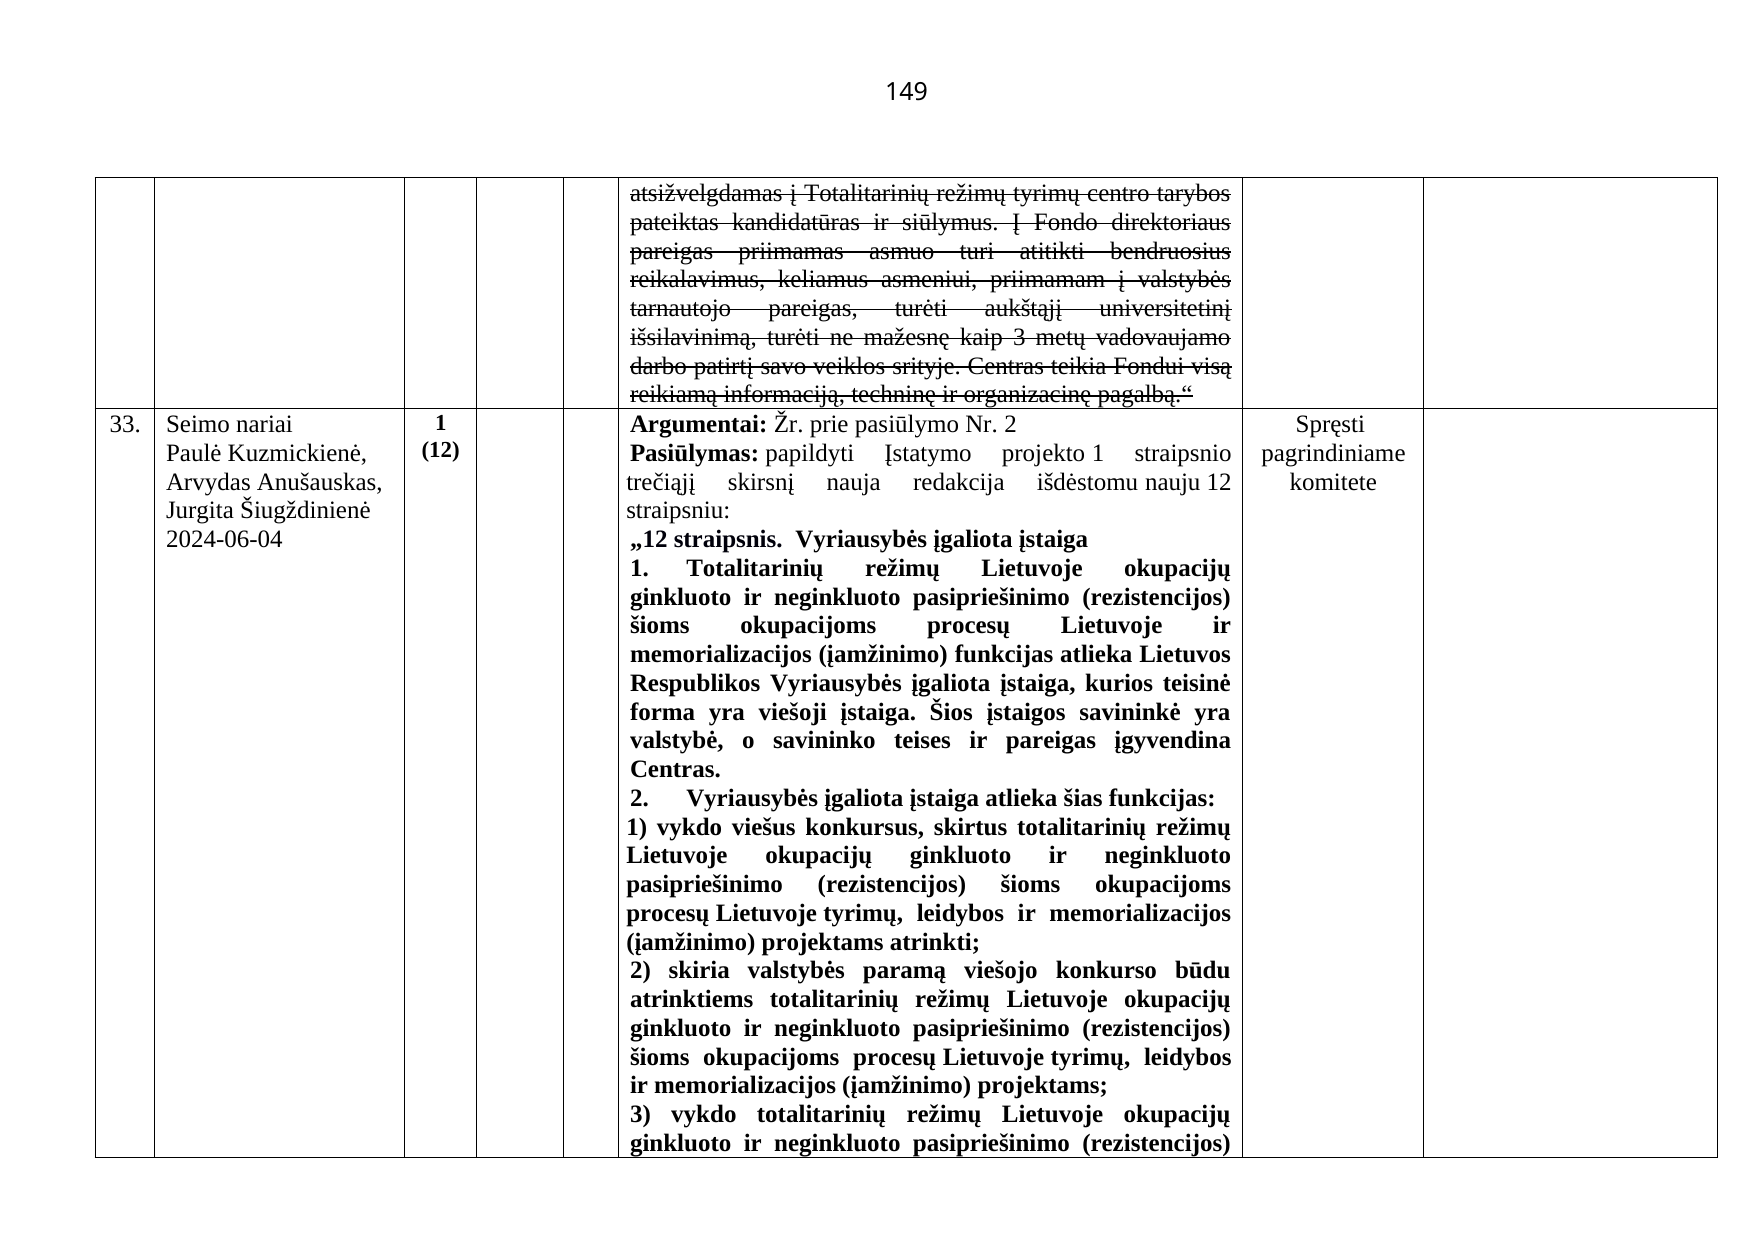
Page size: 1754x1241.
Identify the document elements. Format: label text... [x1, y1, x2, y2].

table_cell [564, 178, 618, 408]
table_cell [405, 178, 476, 408]
table_cell [1424, 409, 1717, 1157]
table_cell atsižvelgdamas į Totalitarinių režimų tyrimų centro tarybos pateiktas kandidatūras ir siūlymus. Į Fondo direktoriaus pareigas priimamas asmuo turi atitikti bendruosius reikalavimus, keliamus asmeniui, priimamam į valstybės tarnautojo pareigas, turėti aukštąjį universitetinį išsilavinimą, turėti ne mažesnę kaip 3 metų vadovaujamo darbo patirtį savo veiklos srityje. Centras teikia Fondui visą reikiamą informaciją, techninę ir organizacinę pagalbą.“ [619, 178, 1242, 408]
table_cell [564, 409, 618, 1157]
table_cell [96, 178, 154, 408]
table_cell [477, 178, 563, 408]
table_cell [477, 409, 563, 1157]
table_cell [1243, 178, 1423, 408]
table_cell 1 (12) [405, 409, 476, 1157]
table_cell 33. [96, 409, 154, 1157]
table_cell [155, 178, 404, 408]
table_cell Seimo nariai Paulė Kuzmickienė, Arvydas Anušauskas, Jurgita Šiugždinienė 2024-06-04 [155, 409, 404, 1157]
table_cell Argumentai: Žr. prie pasiūlymo Nr. 2 Pasiūlymas: papildyti Įstatymo projekto 1 straipsnio trečiąjį skirsnį nauja redakcija išdėstomu nauju 12 straipsniu: „12 straipsnis. Vyriausybės įgaliota įstaiga 1. Totalitarinių režimų Lietuvoje okupacijų ginkluoto ir neginkluoto pasipriešinimo (rezistencijos) šioms okupacijoms procesų Lietuvoje ir memorializacijos (įamžinimo) funkcijas atlieka Lietuvos Respublikos Vyriausybės įgaliota įstaiga, kurios teisinė forma yra viešoji įstaiga. Šios įstaigos savininkė yra valstybė, o savininko teises ir pareigas įgyvendina Centras. 2. Vyriausybės įgaliota įstaiga atlieka šias funkcijas: 1) vykdo viešus konkursus, skirtus totalitarinių režimų Lietuvoje okupacijų ginkluoto ir neginkluoto pasipriešinimo (rezistencijos) šioms okupacijoms procesų Lietuvoje tyrimų, leidybos ir memorializacijos (įamžinimo) projektams atrinkti; 2) skiria valstybės paramą viešojo konkurso būdu atrinktiems totalitarinių režimų Lietuvoje okupacijų ginkluoto ir neginkluoto pasipriešinimo (rezistencijos) šioms okupacijoms procesų Lietuvoje tyrimų, leidybos ir memorializacijos (įamžinimo) projektams; 3) vykdo totalitarinių režimų Lietuvoje okupacijų ginkluoto ir neginkluoto pasipriešinimo (rezistencijos) [619, 409, 1242, 1157]
table_cell [1424, 178, 1717, 408]
table_cell Spręsti pagrindiniame komitete [1243, 409, 1423, 1157]
